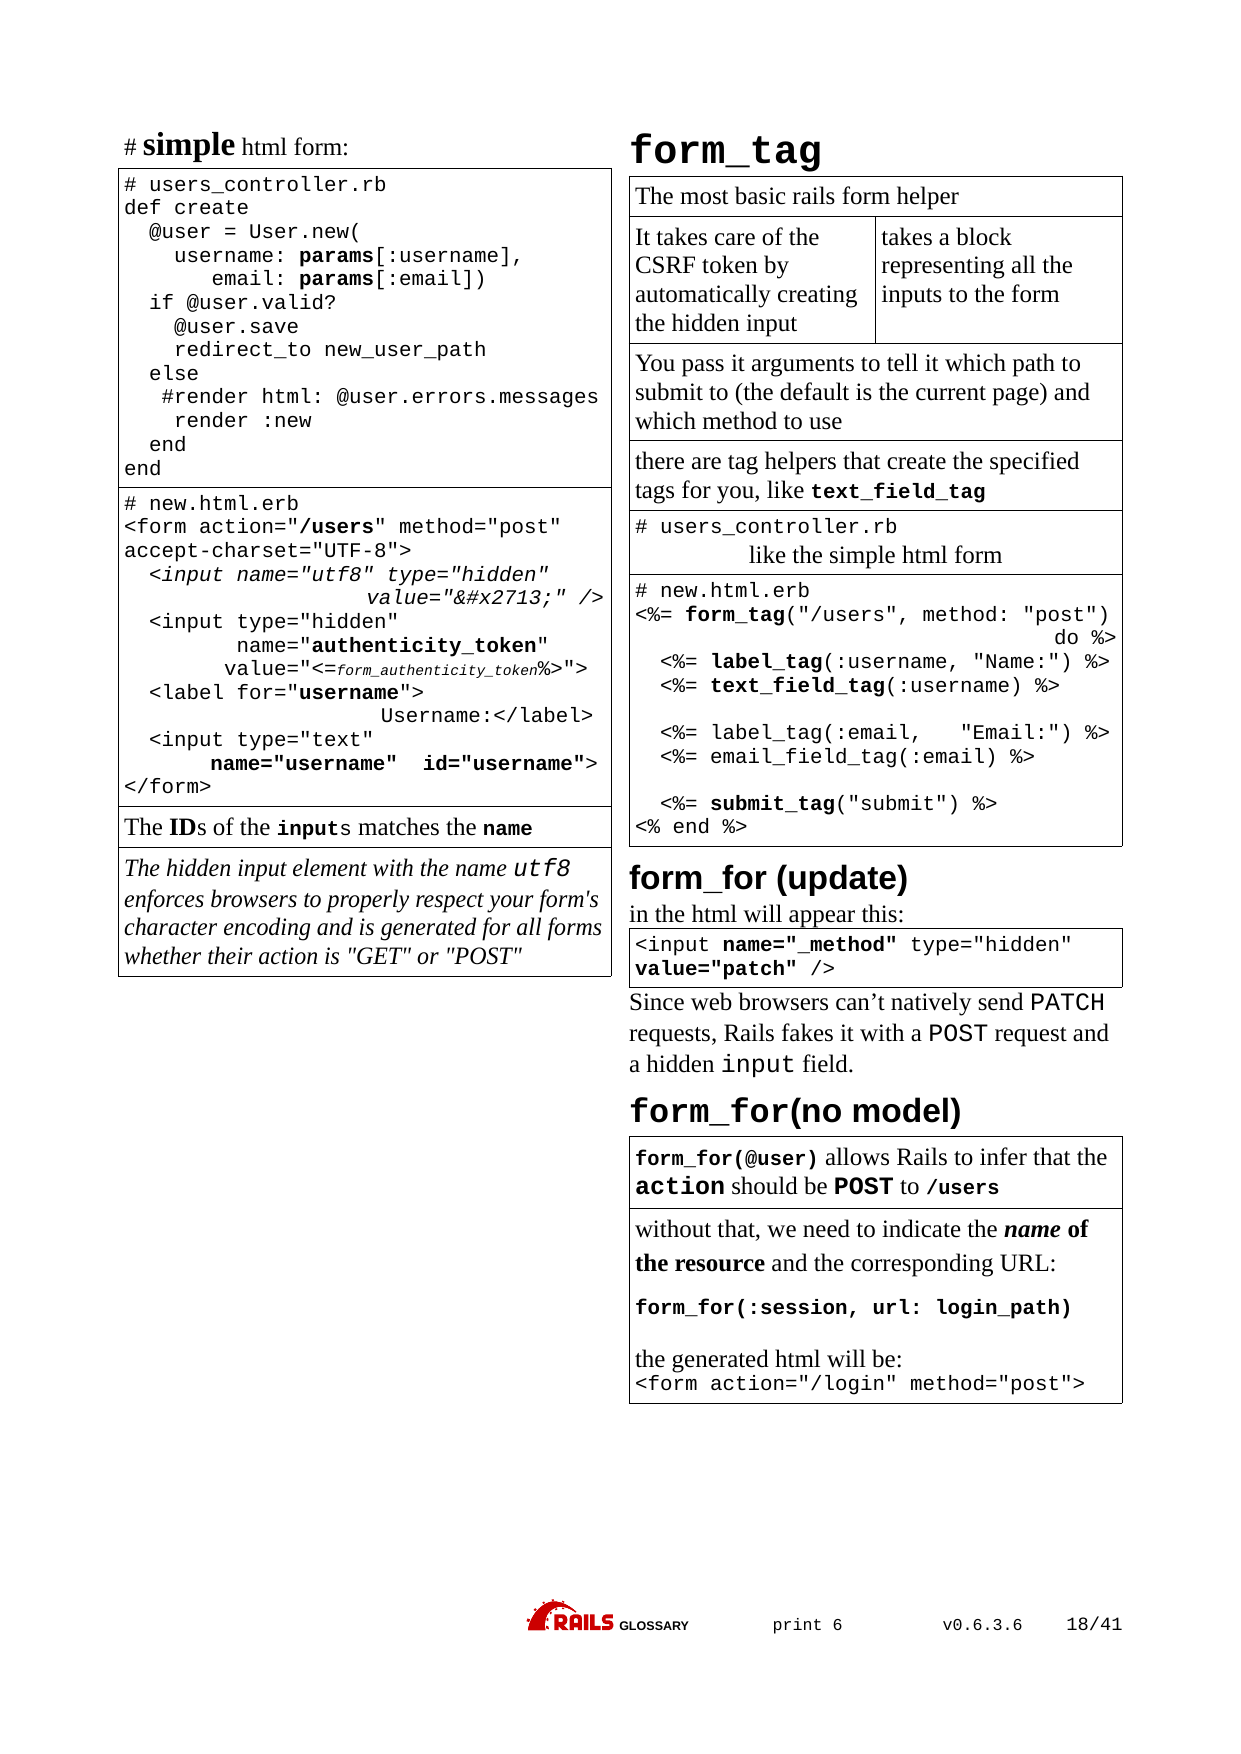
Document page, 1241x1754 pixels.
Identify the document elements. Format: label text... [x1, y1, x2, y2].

table_cell # new.html.erb <form action="/users" method="post" accept-charset="UTF-8"> <input name="utf8" type="hidden" value="&#x2713;" /> <input type="hidden" name="authenticity_token" value="<=form_authenticity_token%>"> <label for="username"> Username:</label> <input type="text" name="username" id="username"> </form> [119, 488, 611, 806]
text in the html will appear this: [629, 899, 1122, 928]
table_cell # users_controller.rb like the simple html form [630, 511, 1122, 574]
table_cell without that, we need to indicate the name of the resource and the corresponding URL: form_for(:session, url: login_path) the generated html will be: <form action="/login" method="post"> [630, 1209, 1122, 1403]
table_cell # users_controller.rb def create @user = User.new( username: params[:username], email: params[:email]) if @user.valid? @user.save redirect_to new_user_path else #render html: @user.errors.messages render :new end end [119, 169, 611, 487]
table_header You pass it arguments to tell it which path to submit to (the default is the current page) and which method to use [630, 344, 1122, 440]
table_cell # new.html.erb <%= form_tag("/users", method: "post") do %> <%= label_tag(:username, "Name:") %> <%= text_field_tag(:username) %> <%= label_tag(:email, "Email:") %> <%= email_field_tag(:email) %> <%= submit_tag("submit") %> <% end %> [630, 575, 1122, 846]
table_header form_for(@user) allows Rails to infer that the action should be POST to /users [630, 1137, 1122, 1208]
table_cell The hidden input element with the name utf8 enforces browsers to properly respect your form's character encoding and is generated for all forms whether their action is "GET" or "POST" [119, 848, 611, 976]
table_cell The IDs of the inputs matches the name [119, 807, 611, 847]
table_header <input name="_method" type="hidden" value="patch" /> [630, 929, 1122, 987]
table_header The most basic rails form helper [630, 177, 1122, 216]
table_cell takes a block representing all the inputs to the form [876, 217, 1122, 342]
subtitle form_for (update) [629, 858, 1122, 896]
text Since web browsers can’t natively send PATCH requests, Rails fakes it with a POST request and a hidden input field. [629, 988, 1122, 1079]
table_cell there are tag helpers that create the specified tags for you, like text_field_tag [630, 441, 1122, 510]
table_header # simple html form: [118, 118, 611, 168]
subtitle form_tag [629, 130, 1122, 176]
subtitle form_for(no model) [629, 1091, 1122, 1133]
table_cell It takes care of the CSRF token by automatically creating the hidden input [630, 217, 875, 342]
